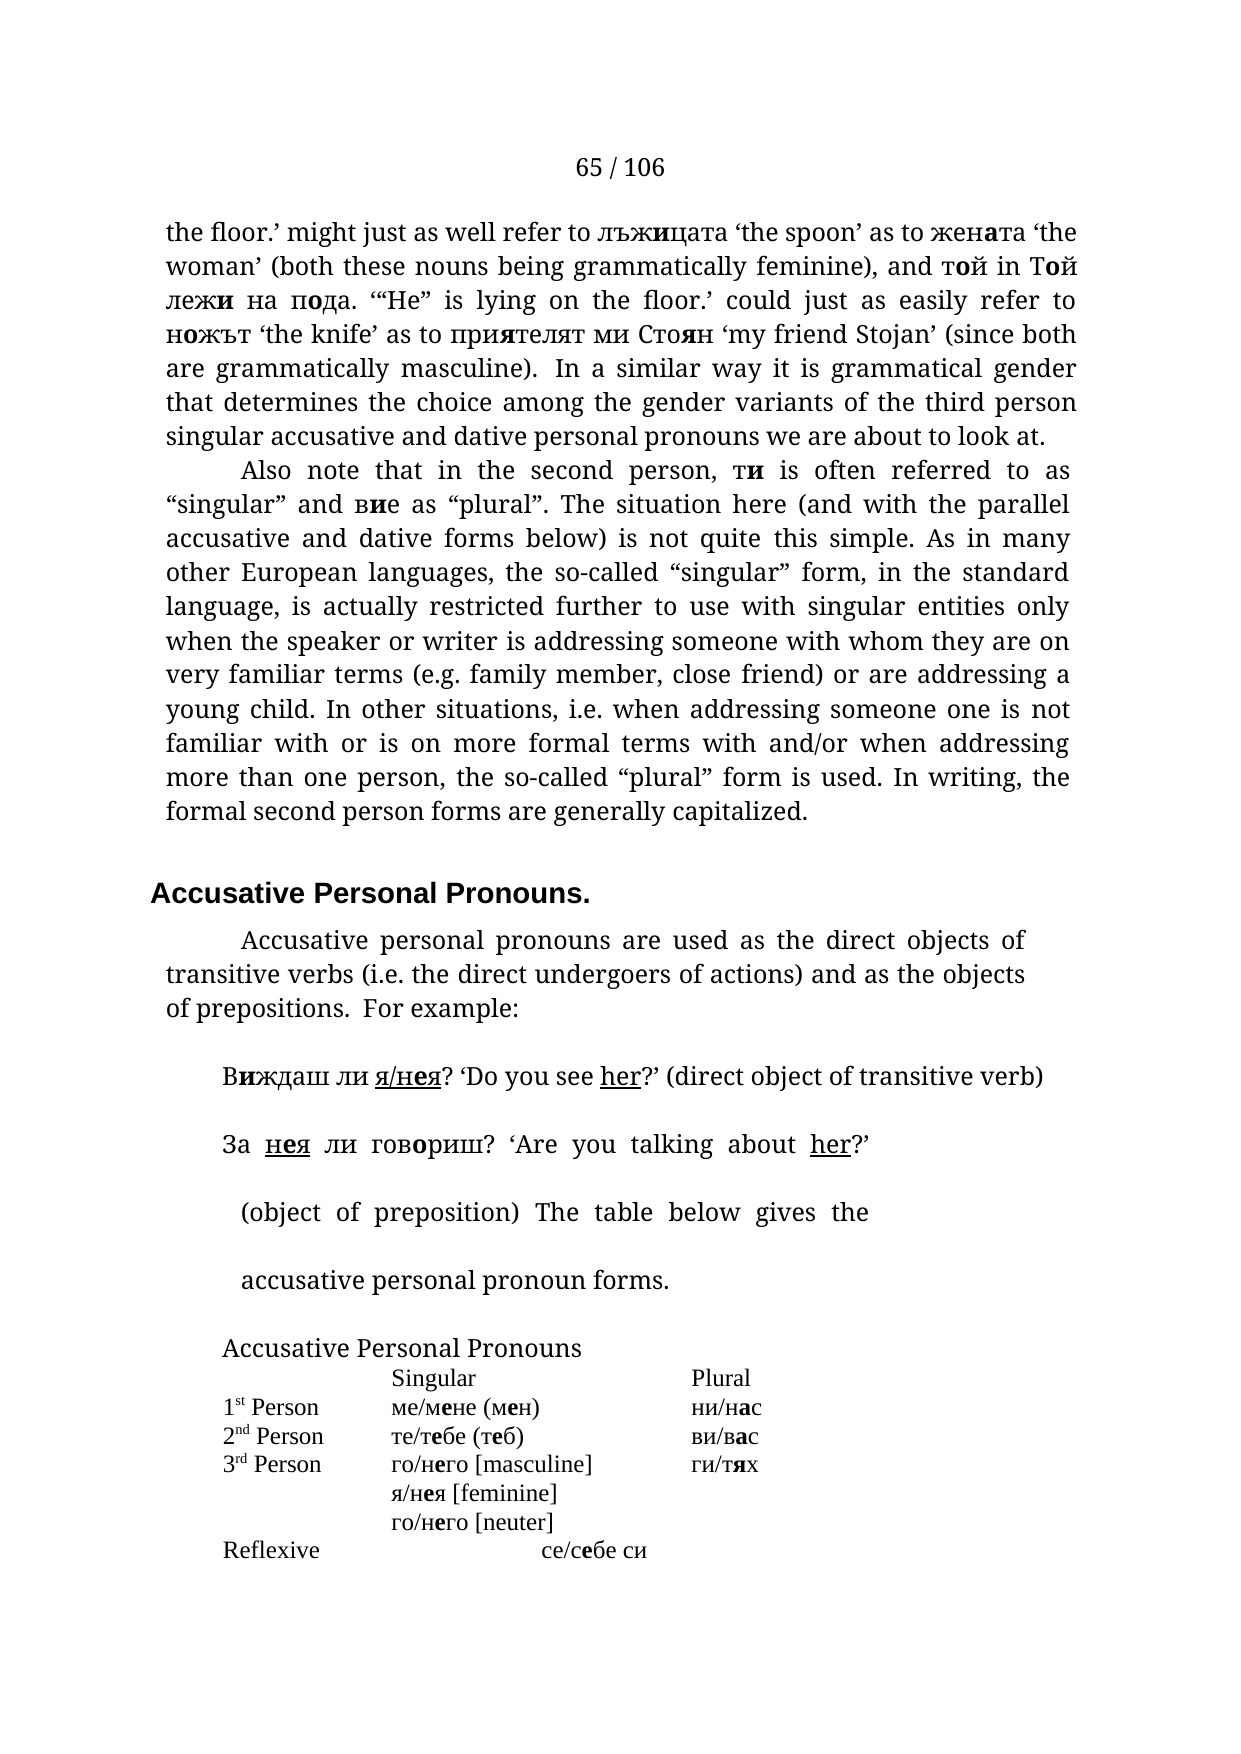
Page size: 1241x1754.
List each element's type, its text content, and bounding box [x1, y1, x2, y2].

subtitle Accusative Personal Pronouns. [150, 876, 1091, 910]
table_cell 2nd Person [218, 1423, 358, 1452]
table_header Plural [669, 1366, 767, 1394]
table_cell [669, 1480, 767, 1509]
table_header [218, 1366, 358, 1394]
table_cell [218, 1480, 358, 1509]
text За нея ли говориш? ‘Are you talking about her?’ (object of preposition) The table below gives the accusative personal pronoun forms. [222, 1126, 869, 1297]
table_cell го/него [neuter] [358, 1509, 669, 1538]
table_cell ви/вас [669, 1423, 767, 1452]
text Accusative Personal Pronouns [222, 1331, 1091, 1365]
table_cell го/него [masculine] [358, 1452, 669, 1480]
text Also note that in the second person, ти is often referred to as “singular” and вие as “plural”. The situation here (and with the parallel accusative and dative forms below) is not quite this simple. As in many other European languages, the so-called “singular” form, in the standard language, is actually restricted further to use with singular entities only when the speaker or writer is addressing someone with whom they are on very familiar terms (e.g. family member, close friend) or are addressing a young child. In other situations, i.e. when addressing someone one is not familiar with or is on more formal terms with and/or when addressing more than one person, the so-called “plural” form is used. In writing, the formal second person forms are generally capitalized. [166, 453, 1070, 827]
table_cell ме/мене (мен) [358, 1394, 669, 1423]
table_cell [218, 1509, 358, 1538]
table_cell [669, 1538, 767, 1566]
table_cell я/нея [feminine] [358, 1480, 669, 1509]
table_cell ни/нас [669, 1394, 767, 1423]
text the floor.’ might just as well refer to лъжицата ‘the spoon’ as to жената ‘the woman’ (both these nouns being grammatically feminine), and той in Той лежи на пода. ‘“He” is lying on the floor.’ could just as easily refer to ножът ‘the knife’ as to приятелят ми Стоян ‘my friend Stojan’ (since both are grammatically masculine). In a similar way it is grammatical gender that determines the choice among the gender variants of the third person singular accusative and dative personal pronouns we are about to look at. [166, 214, 1077, 453]
table_header Singular [358, 1366, 669, 1394]
table_cell ги/тях [669, 1452, 767, 1480]
table_cell се/себе си [358, 1538, 669, 1566]
table_cell те/тебе (теб) [358, 1423, 669, 1452]
table_cell 3rd Person [218, 1452, 358, 1480]
text Accusative personal pronouns are used as the direct objects of transitive verbs (i.e. the direct undergoers of actions) and as the objects of prepositions. For example: [166, 922, 1025, 1024]
table_cell 1st Person [218, 1394, 358, 1423]
table_cell [669, 1509, 767, 1538]
table_cell Reflexive [218, 1538, 358, 1566]
text Виждаш ли я/нея? ‘Do you see her?’ (direct object of transitive verb) [222, 1058, 1091, 1092]
